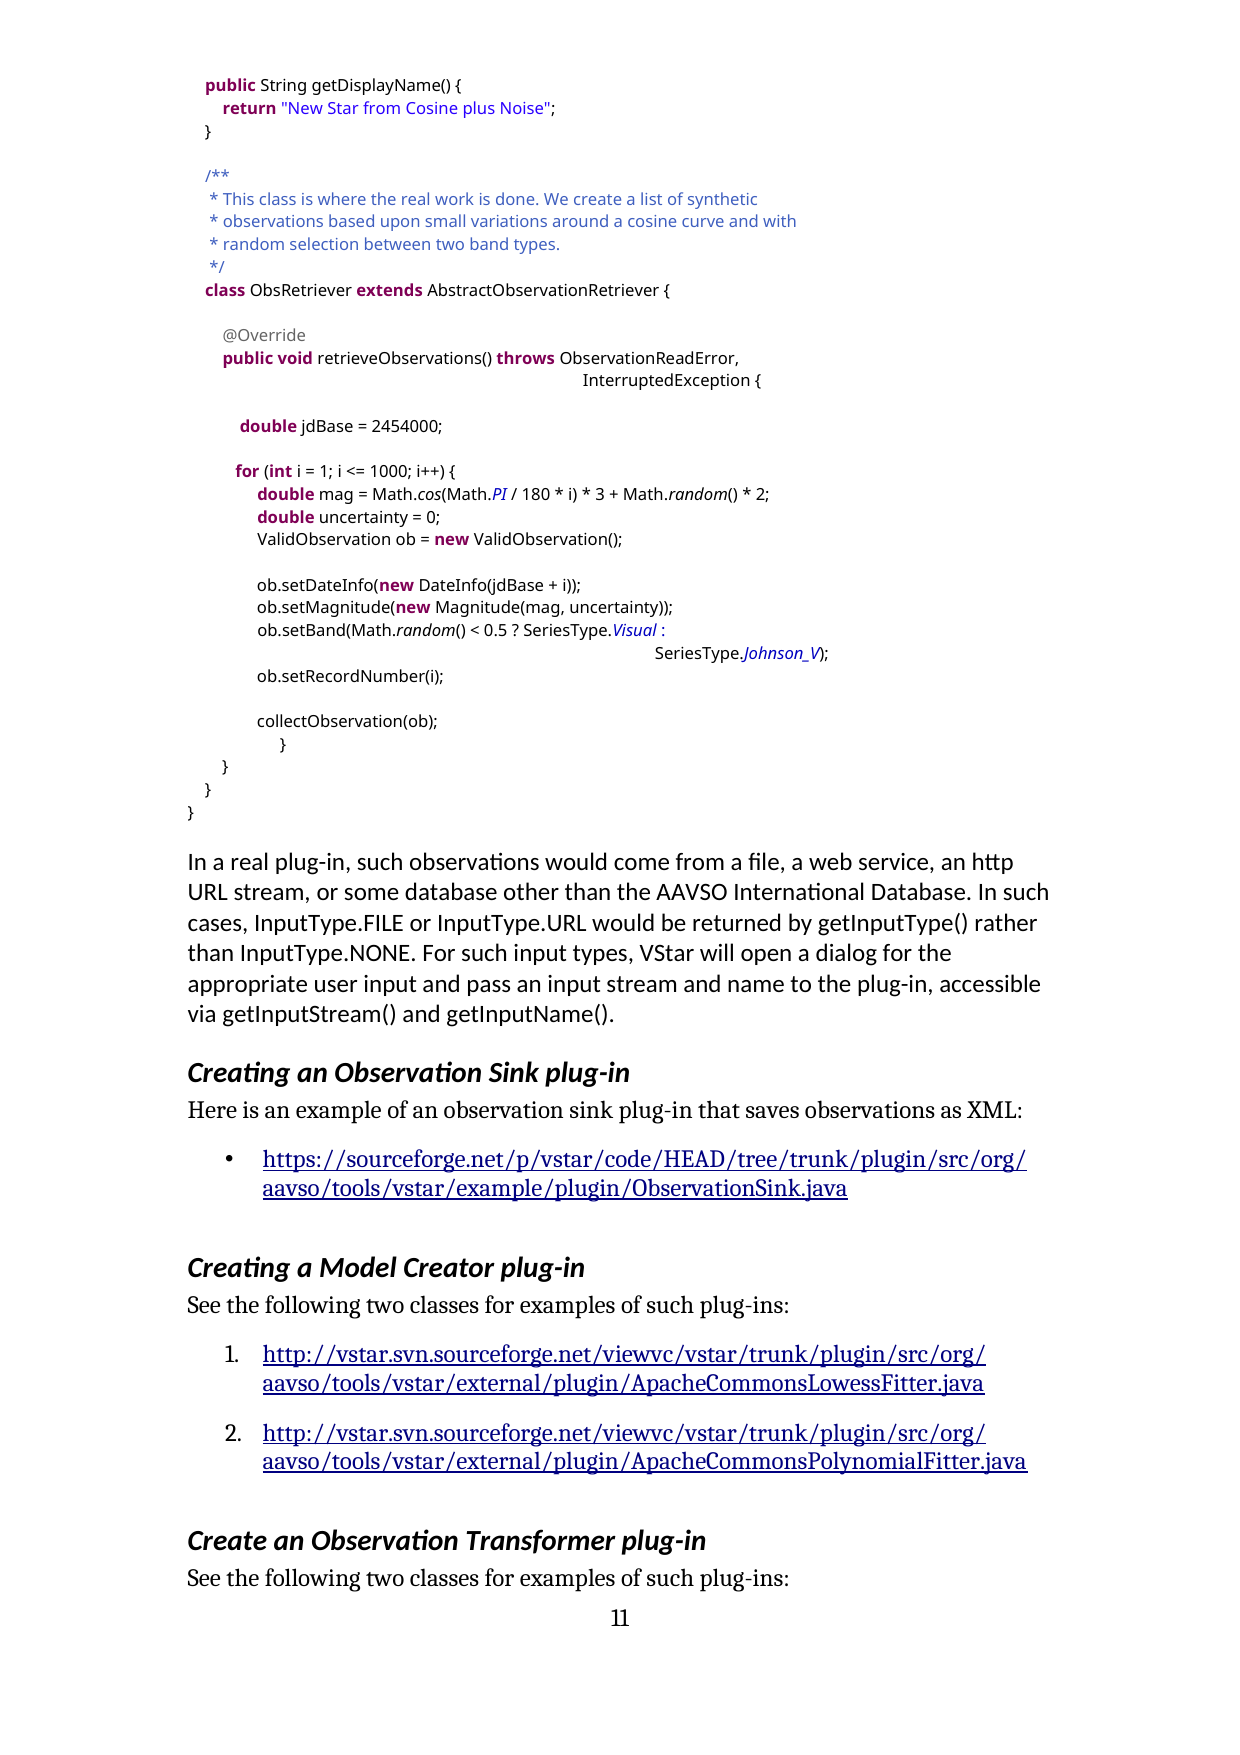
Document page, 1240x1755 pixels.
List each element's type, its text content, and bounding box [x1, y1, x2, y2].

text } [187, 755, 1052, 778]
text class ObsRetriever extends AbstractObservationRetriever { [187, 278, 1052, 301]
text return "New Star from Cosine plus Noise"; [187, 96, 1052, 119]
text Here is an example of an observation sink plug-in that saves observations as XML: [187, 1096, 1052, 1124]
list https://sourceforge.net/p/vstar/code/HEAD/tree/trunk/plugin/src/org/aavso/tools/vstar/example/plugin/ObservationSink.java [225, 1145, 1052, 1203]
text public String getDisplayName() { [187, 74, 1052, 96]
text public void retrieveObservations() throws ObservationReadError, [187, 346, 1052, 369]
list http://vstar.svn.sourceforge.net/viewvc/vstar/trunk/plugin/src/org/aavso/tools/vstar/external/plugin/ApacheCommonsLowessFitter.java [225, 1340, 1052, 1398]
text collectObservation(ob); [187, 709, 1052, 732]
text for (int i = 1; i <= 1000; i++) { [187, 460, 1052, 482]
text } [187, 800, 1052, 823]
text SeriesType.Johnson_V); [187, 641, 1052, 664]
subtitle Creating an Observation Sink plug-in [187, 1054, 1052, 1089]
text @Override [187, 323, 1052, 346]
text In a real plug-in, such observations would come from a file, a web service, an http URL stream, or some database other than the AAVSO International Database. In such cases, InputType.FILE or InputType.URL would be returned by getInputType() rather than InputType.NONE. For such input types, VStar will open a dialog for the appropriate user input and pass an input stream and name to the plug-in, accessible via getInputStream() and getInputName(). [187, 846, 1052, 1029]
text double mag = Math.cos(Math.PI / 180 * i) * 3 + Math.random() * 2; [187, 482, 1052, 505]
text See the following two classes for examples of such plug-ins: [187, 1564, 1052, 1592]
text } [187, 778, 1052, 800]
text } [187, 732, 1052, 755]
text ob.setBand(Math.random() < 0.5 ? SeriesType.Visual : [187, 619, 1052, 641]
subtitle Creating a Model Creator plug-in [187, 1249, 1052, 1284]
text ob.setDateInfo(new DateInfo(jdBase + i)); [187, 573, 1052, 596]
text double uncertainty = 0; [187, 505, 1052, 528]
text double jdBase = 2454000; [187, 414, 1052, 437]
text ValidObservation ob = new ValidObservation(); [187, 528, 1052, 551]
text */ [187, 255, 1052, 278]
text * random selection between two band types. [187, 233, 1052, 255]
text See the following two classes for examples of such plug-ins: [187, 1291, 1052, 1319]
text } [187, 119, 1052, 142]
text ob.setRecordNumber(i); [187, 664, 1052, 687]
subtitle Create an Observation Transformer plug-in [187, 1522, 1052, 1557]
list http://vstar.svn.sourceforge.net/viewvc/vstar/trunk/plugin/src/org/aavso/tools/vstar/external/plugin/ApacheCommonsPolynomialFitter.java [225, 1418, 1052, 1476]
text ob.setMagnitude(new Magnitude(mag, uncertainty)); [187, 596, 1052, 619]
text InterruptedException { [187, 369, 1052, 392]
text * observations based upon small variations around a cosine curve and with [187, 210, 1052, 233]
text * This class is where the real work is done. We create a list of synthetic [187, 187, 1052, 210]
text /** [187, 164, 1052, 187]
